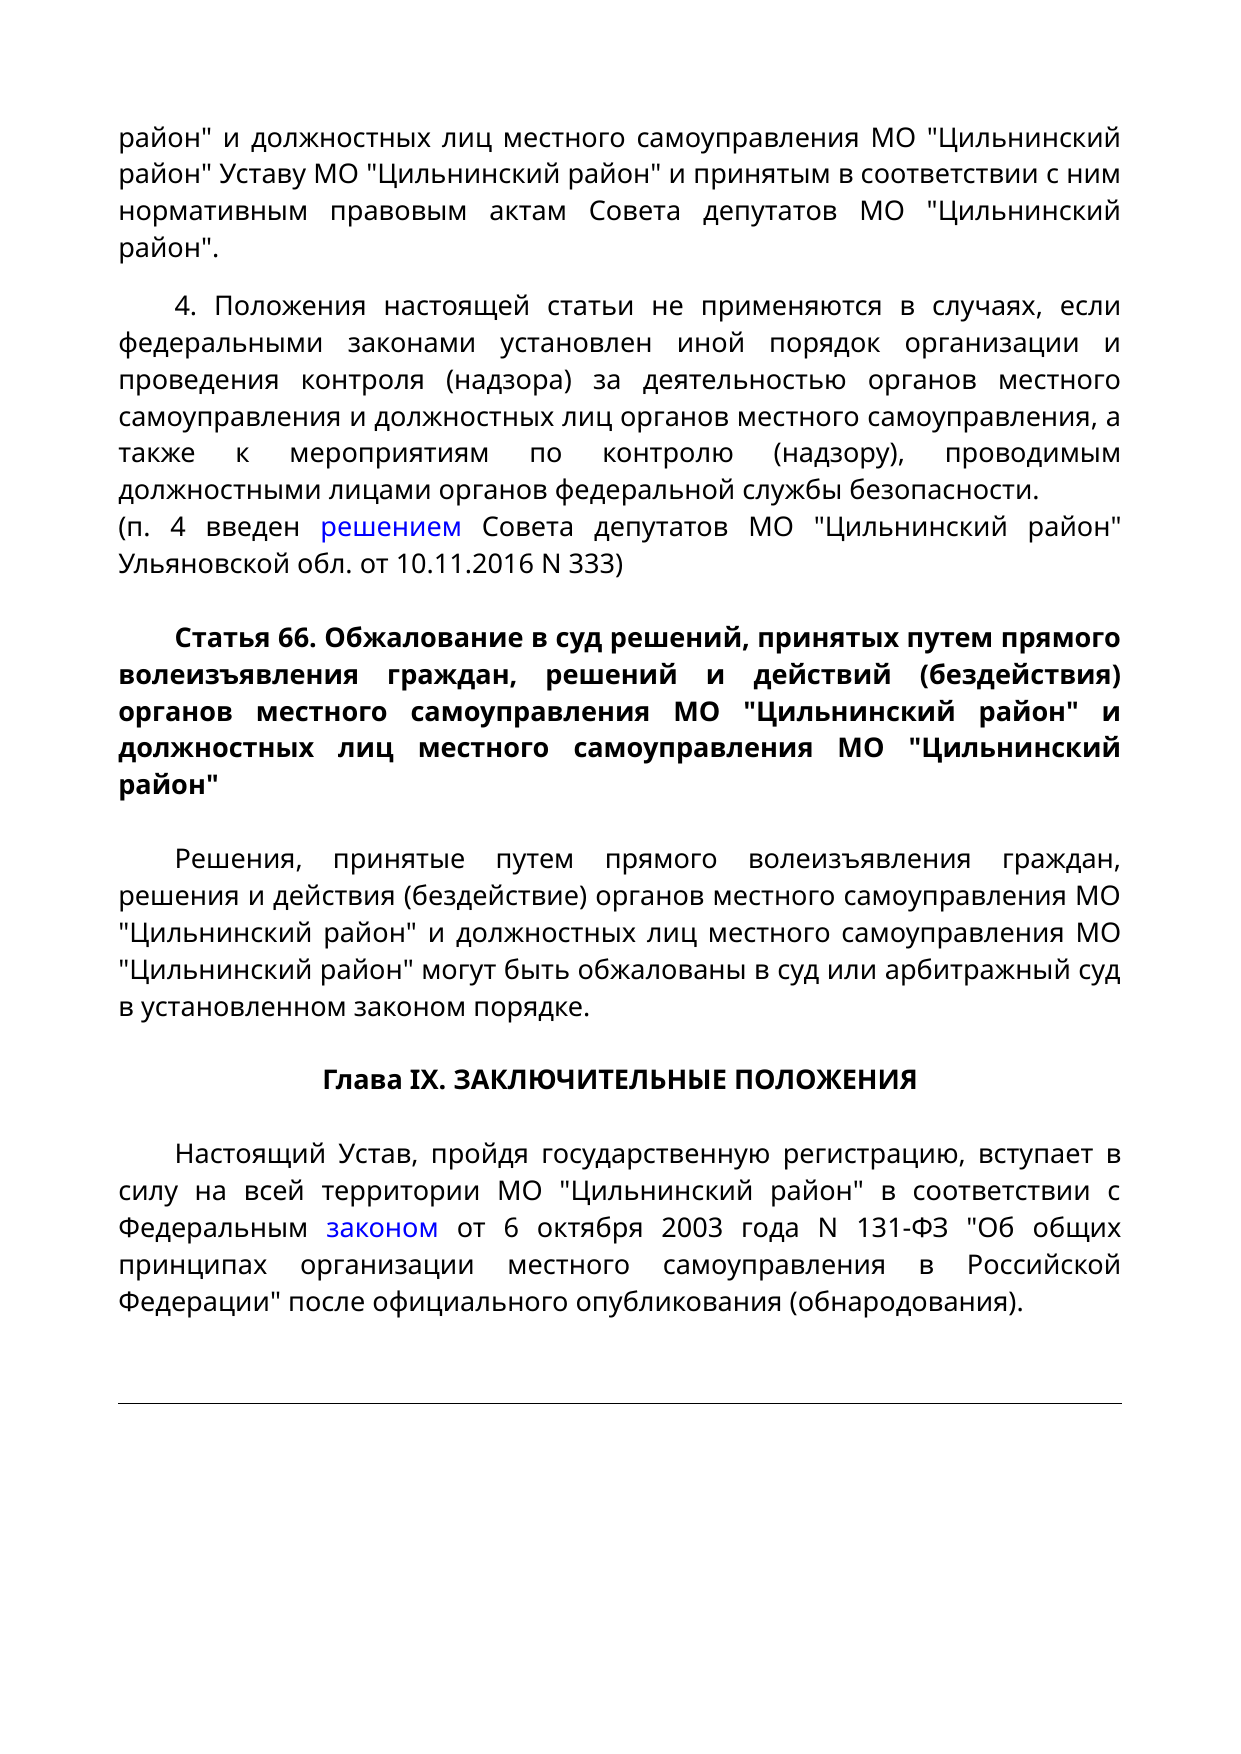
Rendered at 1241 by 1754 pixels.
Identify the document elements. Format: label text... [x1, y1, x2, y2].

text Настоящий Устав, пройдя государственную регистрацию, вступает в силу на всей территории МО "Цильнинский район" в соответствии с Федеральным законом от 6 октября 2003 года N 131-ФЗ "Об общих принципах организации местного самоуправления в Российской Федерации" после официального опубликования (обнародования). [118, 1134, 1122, 1319]
text Глава IX. ЗАКЛЮЧИТЕЛЬНЫЕ ПОЛОЖЕНИЯ [118, 1061, 1122, 1098]
text Решения, принятые путем прямого волеизъявления граждан, решения и действия (бездействие) органов местного самоуправления МО "Цильнинский район" и должностных лиц местного самоуправления МО "Цильнинский район" могут быть обжалованы в суд или арбитражный суд в установленном законом порядке. [118, 839, 1122, 1024]
text (п. 4 введен решением Совета депутатов МО "Цильнинский район" Ульяновской обл. от 10.11.2016 N 333) [118, 508, 1122, 581]
text район" и должностных лиц местного самоуправления МО "Цильнинский район" Уставу МО "Цильнинский район" и принятым в соответствии с ним нормативным правовым актам Совета депутатов МО "Цильнинский район". [118, 118, 1122, 266]
text Статья 66. Обжалование в суд решений, принятых путем прямого волеизъявления граждан, решений и действий (бездействия) органов местного самоуправления МО "Цильнинский район" и должностных лиц местного самоуправления МО "Цильнинский район" [118, 618, 1122, 803]
text 4. Положения настоящей статьи не применяются в случаях, если федеральными законами установлен иной порядок организации и проведения контроля (надзора) за деятельностью органов местного самоуправления и должностных лиц органов местного самоуправления, а также к мероприятиям по контролю (надзору), проводимым должностными лицами органов федеральной службы безопасности. [118, 286, 1122, 508]
